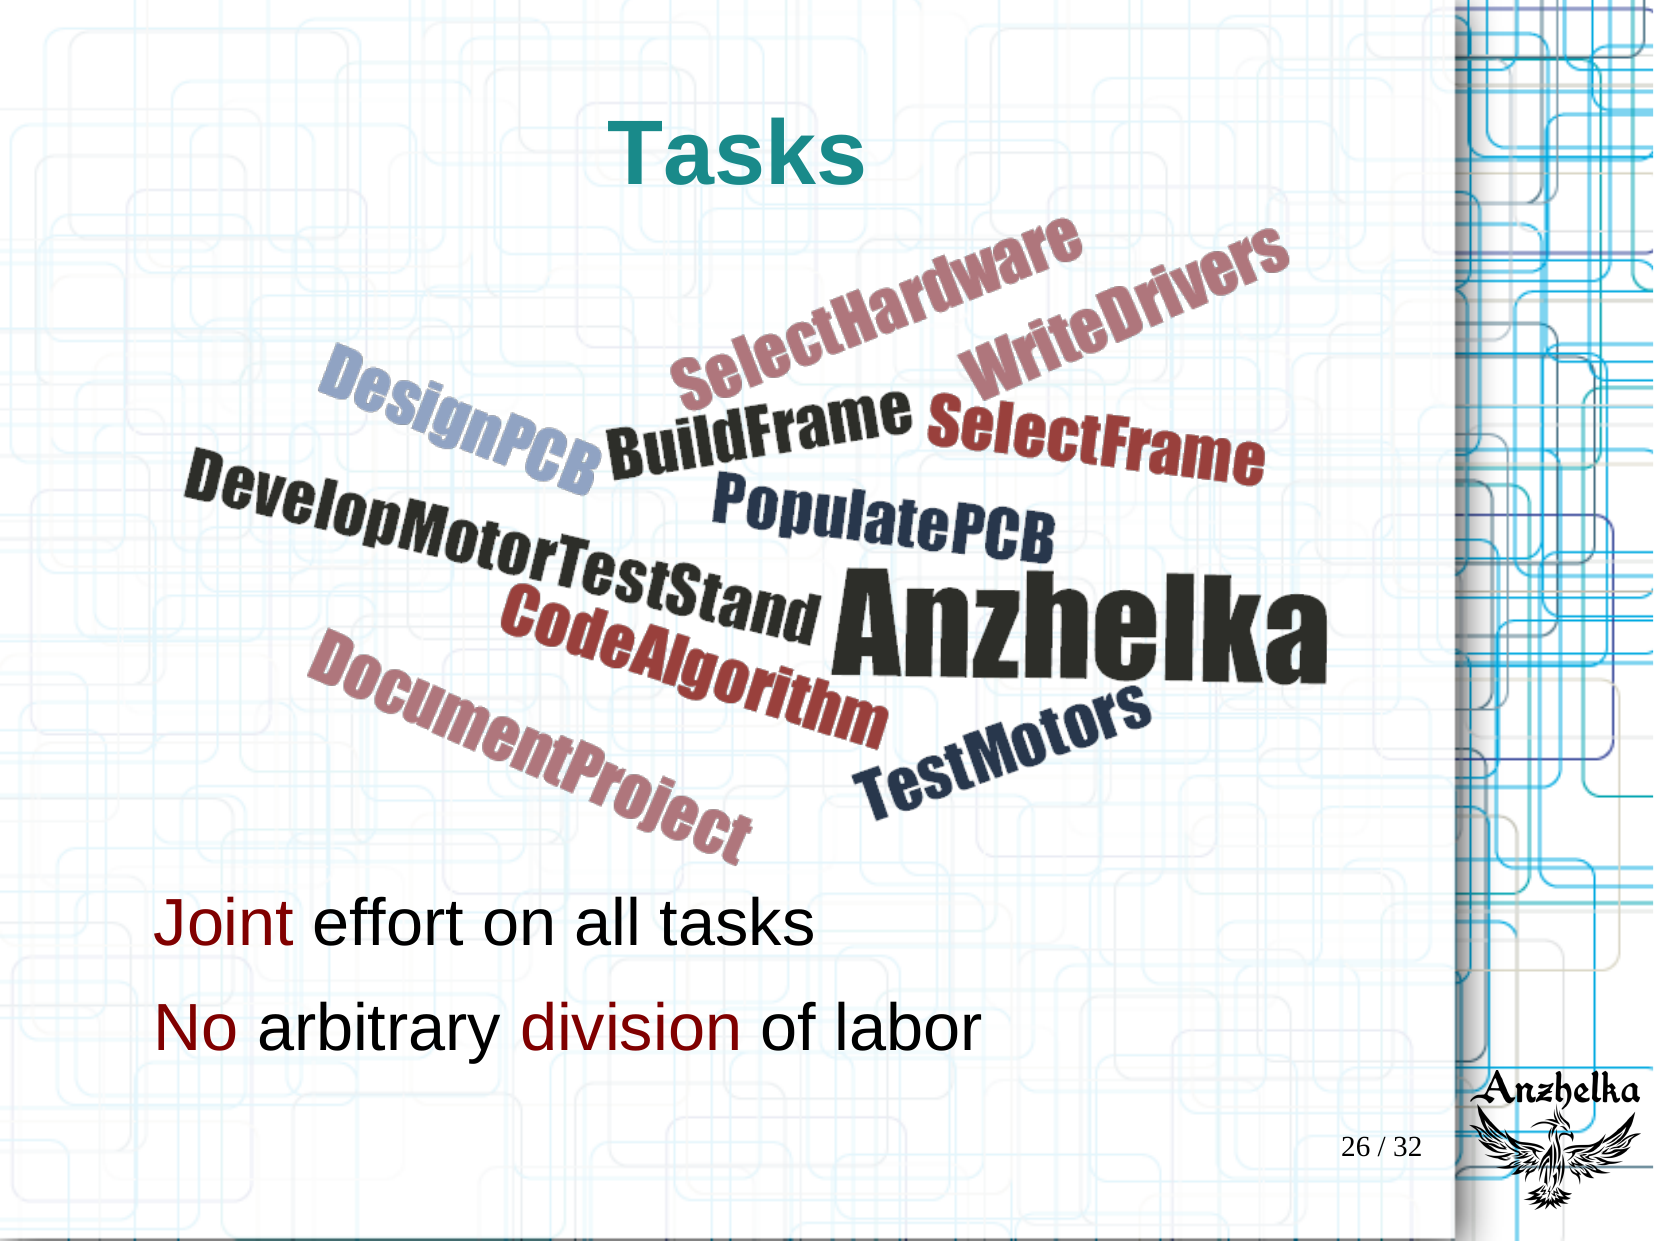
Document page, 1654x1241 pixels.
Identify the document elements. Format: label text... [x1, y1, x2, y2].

picture [0, 0, 1654, 1241]
list Joint effort on all tasks No arbitrary division of labor [82, 885, 1417, 1241]
title Tasks [58, 49, 1417, 257]
